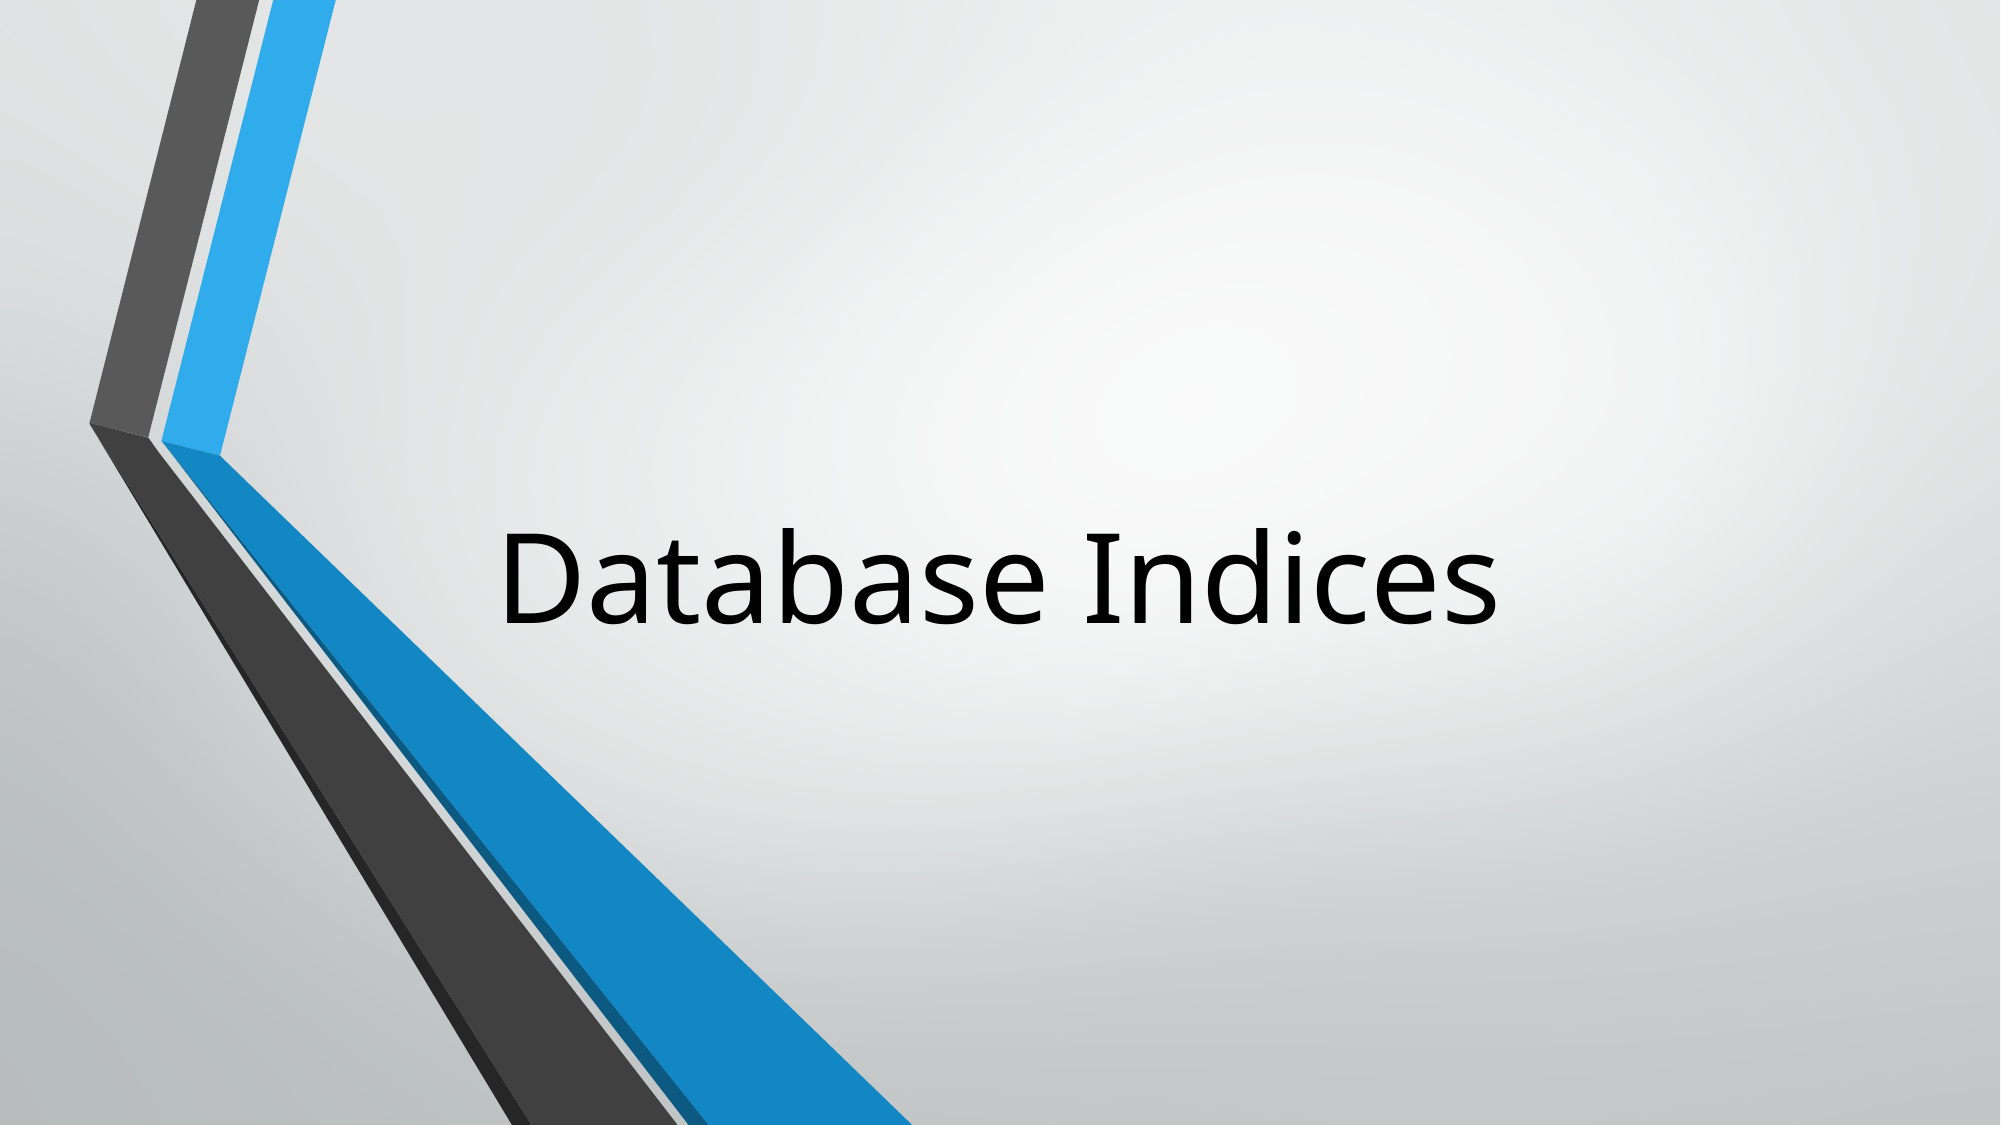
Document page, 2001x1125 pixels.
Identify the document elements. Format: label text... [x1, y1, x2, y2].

title Database Indices [480, 226, 1887, 656]
